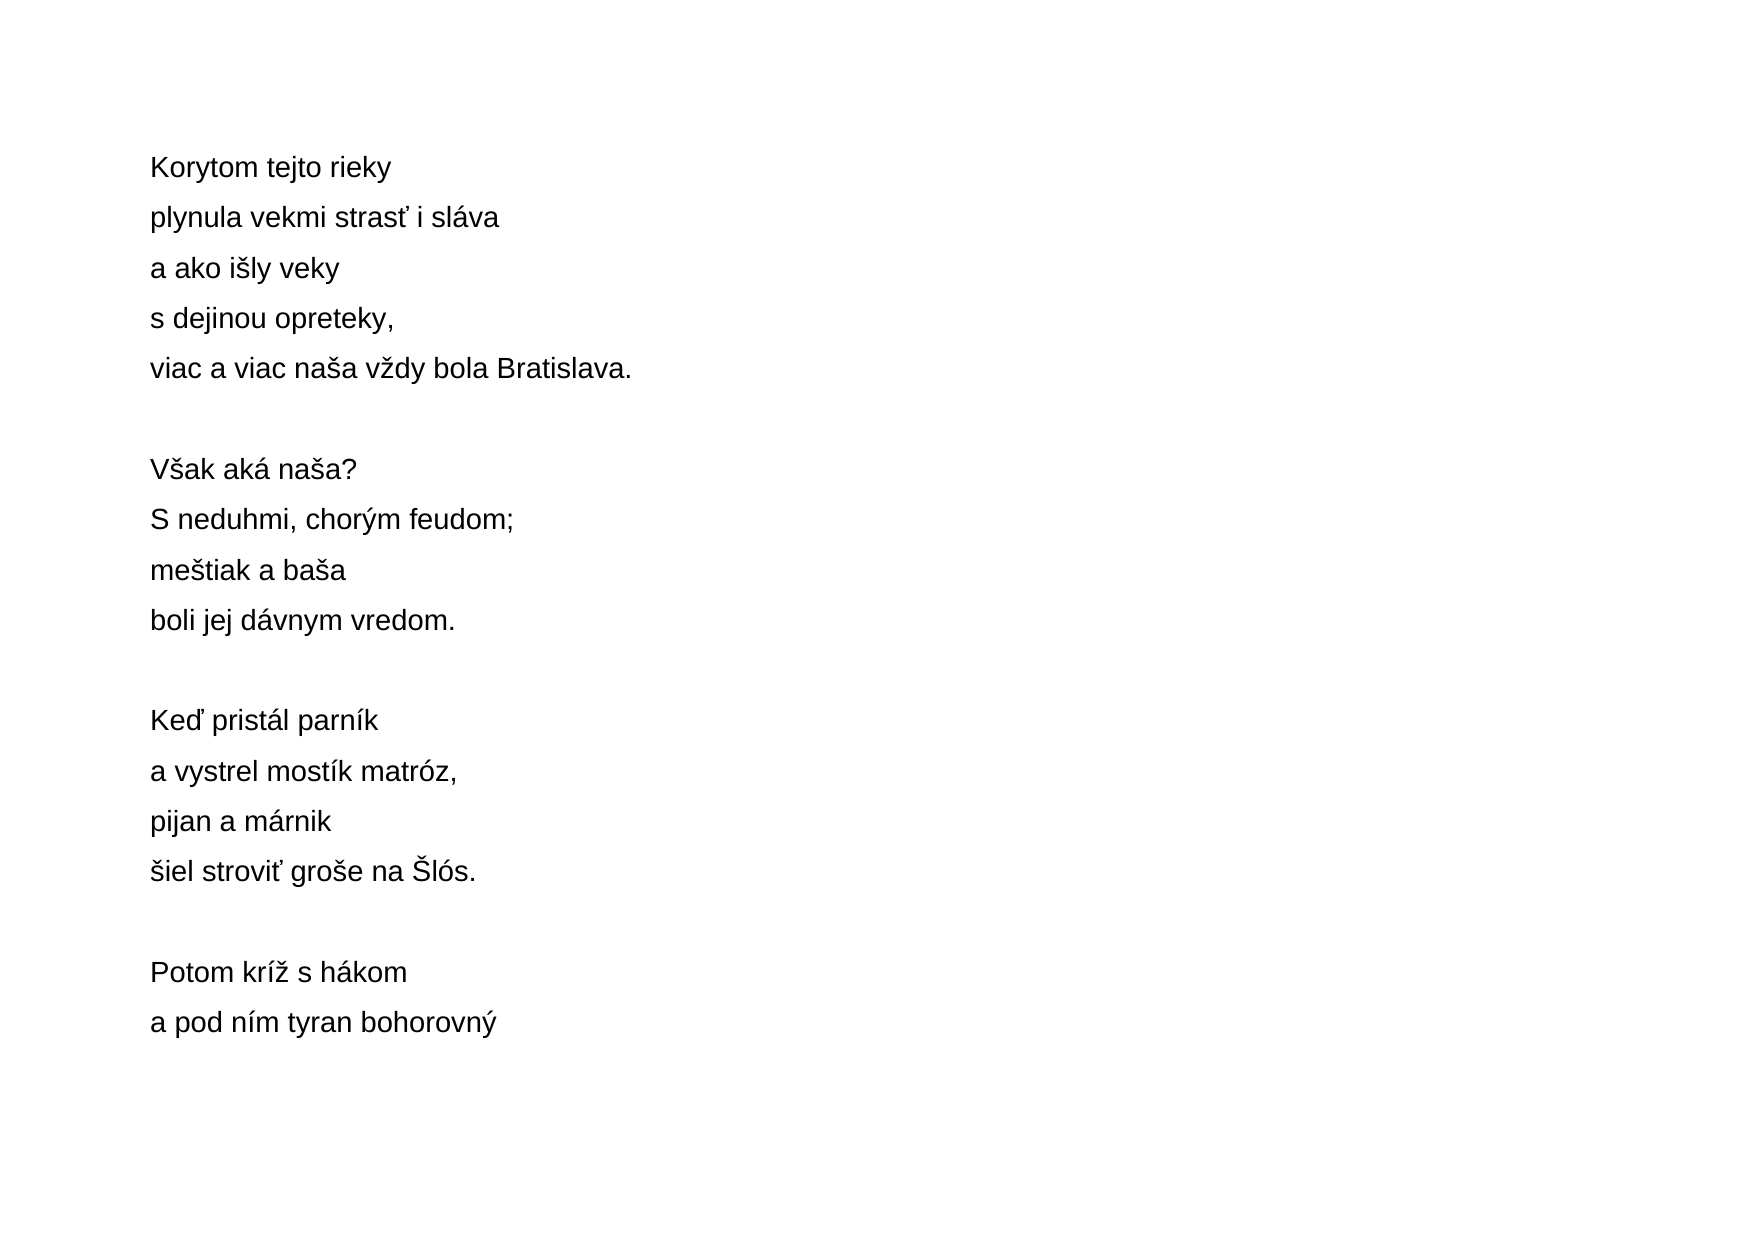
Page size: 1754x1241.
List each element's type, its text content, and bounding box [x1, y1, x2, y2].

text Potom kríž s hákom [150, 955, 1243, 988]
text boli jej dávnym vredom. [150, 603, 1243, 636]
text s dejinou opreteky, [150, 301, 1243, 334]
text S neduhmi, chorým feudom; [150, 502, 1243, 536]
text a vystrel mostík matróz, [150, 754, 1243, 787]
text meštiak a baša [150, 552, 1243, 586]
text pijan a márnik [150, 804, 1243, 838]
text Korytom tejto rieky [150, 150, 1243, 183]
text Keď pristál parník [150, 703, 1243, 737]
text plynula vekmi strasť i sláva [150, 200, 1243, 234]
text a ako išly veky [150, 251, 1243, 284]
text viac a viac naša vždy bola Bratislava. [150, 351, 1243, 385]
text šiel stroviť groše na Šlós. [150, 854, 1243, 888]
text Však aká naša? [150, 452, 1243, 485]
text a pod ním tyran bohorovný [150, 1005, 1243, 1039]
